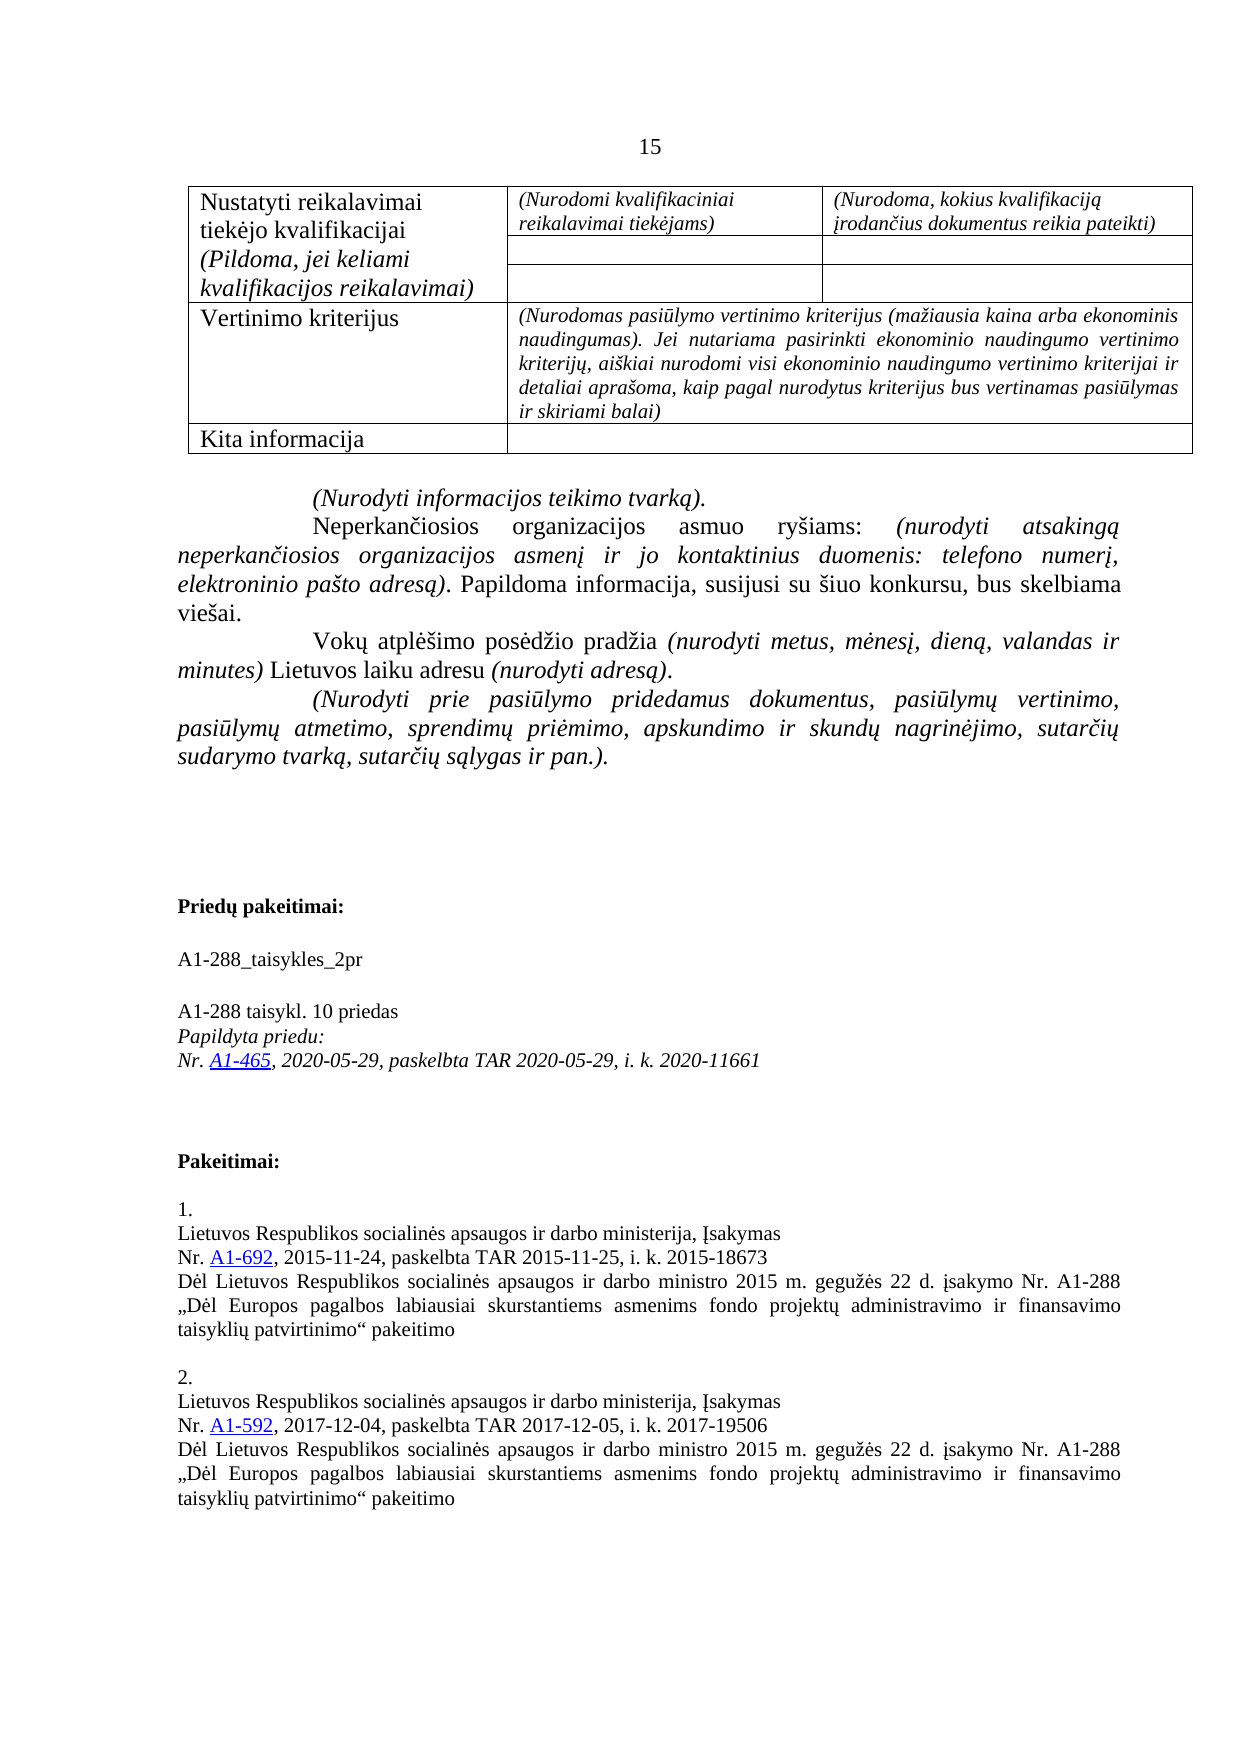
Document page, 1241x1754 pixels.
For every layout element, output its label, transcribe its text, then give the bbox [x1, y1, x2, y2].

text Priedų pakeitimai: [177, 894, 1122, 918]
text Lietuvos Respublikos socialinės apsaugos ir darbo ministerija, Įsakymas [177, 1389, 1122, 1413]
text (Nurodyti prie pasiūlymo pridedamus dokumentus, pasiūlymų vertinimo, pasiūlymų atmetimo, sprendimų priėmimo, apskundimo ir skundų nagrinėjimo, sutarčių sudarymo tvarką, sutarčių sąlygas ir pan.). [177, 684, 1122, 770]
text Nr. A1-692, 2015-11-24, paskelbta TAR 2015-11-25, i. k. 2015-18673 [177, 1245, 1122, 1269]
table_cell (Nurodoma, kokius kvalifikaciją įrodančius dokumentus reikia pateikti) [823, 187, 1192, 235]
table_cell [823, 236, 1192, 263]
table_cell Vertinimo kriterijus [189, 303, 507, 423]
text Vokų atplėšimo posėdžio pradžia (nurodyti metus, mėnesį, dieną, valandas ir minutes) Lietuvos laiku adresu (nurodyti adresą). [177, 626, 1122, 684]
table_cell [508, 424, 1192, 453]
text Nr. A1-465, 2020-05-29, paskelbta TAR 2020-05-29, i. k. 2020-11661 [177, 1048, 1122, 1072]
text Papildyta priedu: [177, 1023, 1122, 1048]
text 2. [177, 1365, 1122, 1389]
text Dėl Lietuvos Respublikos socialinės apsaugos ir darbo ministro 2015 m. gegužės 22 d. įsakymo Nr. A1-288 „Dėl Europos pagalbos labiausiai skurstantiems asmenims fondo projektų administravimo ir finansavimo taisyklių patvirtinimo“ pakeitimo [177, 1269, 1122, 1341]
table_cell [823, 265, 1192, 302]
text Dėl Lietuvos Respublikos socialinės apsaugos ir darbo ministro 2015 m. gegužės 22 d. įsakymo Nr. A1-288 „Dėl Europos pagalbos labiausiai skurstantiems asmenims fondo projektų administravimo ir finansavimo taisyklių patvirtinimo“ pakeitimo [177, 1437, 1122, 1509]
text A1-288 taisykl. 10 priedas [177, 999, 1122, 1023]
table_cell [508, 265, 822, 302]
text Pakeitimai: [177, 1148, 1122, 1173]
text Neperkančiosios organizacijos asmuo ryšiams: (nurodyti atsakingą neperkančiosios organizacijos asmenį ir jo kontaktinius duomenis: telefono numerį, elektroninio pašto adresą). Papildoma informacija, susijusi su šiuo konkursu, bus skelbiama viešai. [177, 511, 1122, 626]
text Nr. A1-592, 2017-12-04, paskelbta TAR 2017-12-05, i. k. 2017-19506 [177, 1413, 1122, 1437]
text A1-288_taisykles_2pr [177, 947, 1122, 971]
table_cell Nustatyti reikalavimai tiekėjo kvalifikacijai (Pildoma, jei keliami kvalifikacijos reikalavimai) [189, 187, 507, 302]
table_cell Kita informacija [189, 424, 507, 453]
table_cell [508, 236, 822, 263]
table_cell (Nurodomi kvalifikaciniai reikalavimai tiekėjams) [508, 187, 822, 235]
text Lietuvos Respublikos socialinės apsaugos ir darbo ministerija, Įsakymas [177, 1221, 1122, 1245]
table_cell (Nurodomas pasiūlymo vertinimo kriterijus (mažiausia kaina arba ekonominis naudingumas). Jei nutariama pasirinkti ekonominio naudingumo vertinimo kriterijų, aiškiai nurodomi visi ekonominio naudingumo vertinimo kriterijai ir detaliai aprašoma, kaip pagal nurodytus kriterijus bus vertinamas pasiūlymas ir skiriami balai) [508, 303, 1192, 423]
text 1. [177, 1197, 1122, 1221]
text (Nurodyti informacijos teikimo tvarką). [177, 483, 1122, 511]
